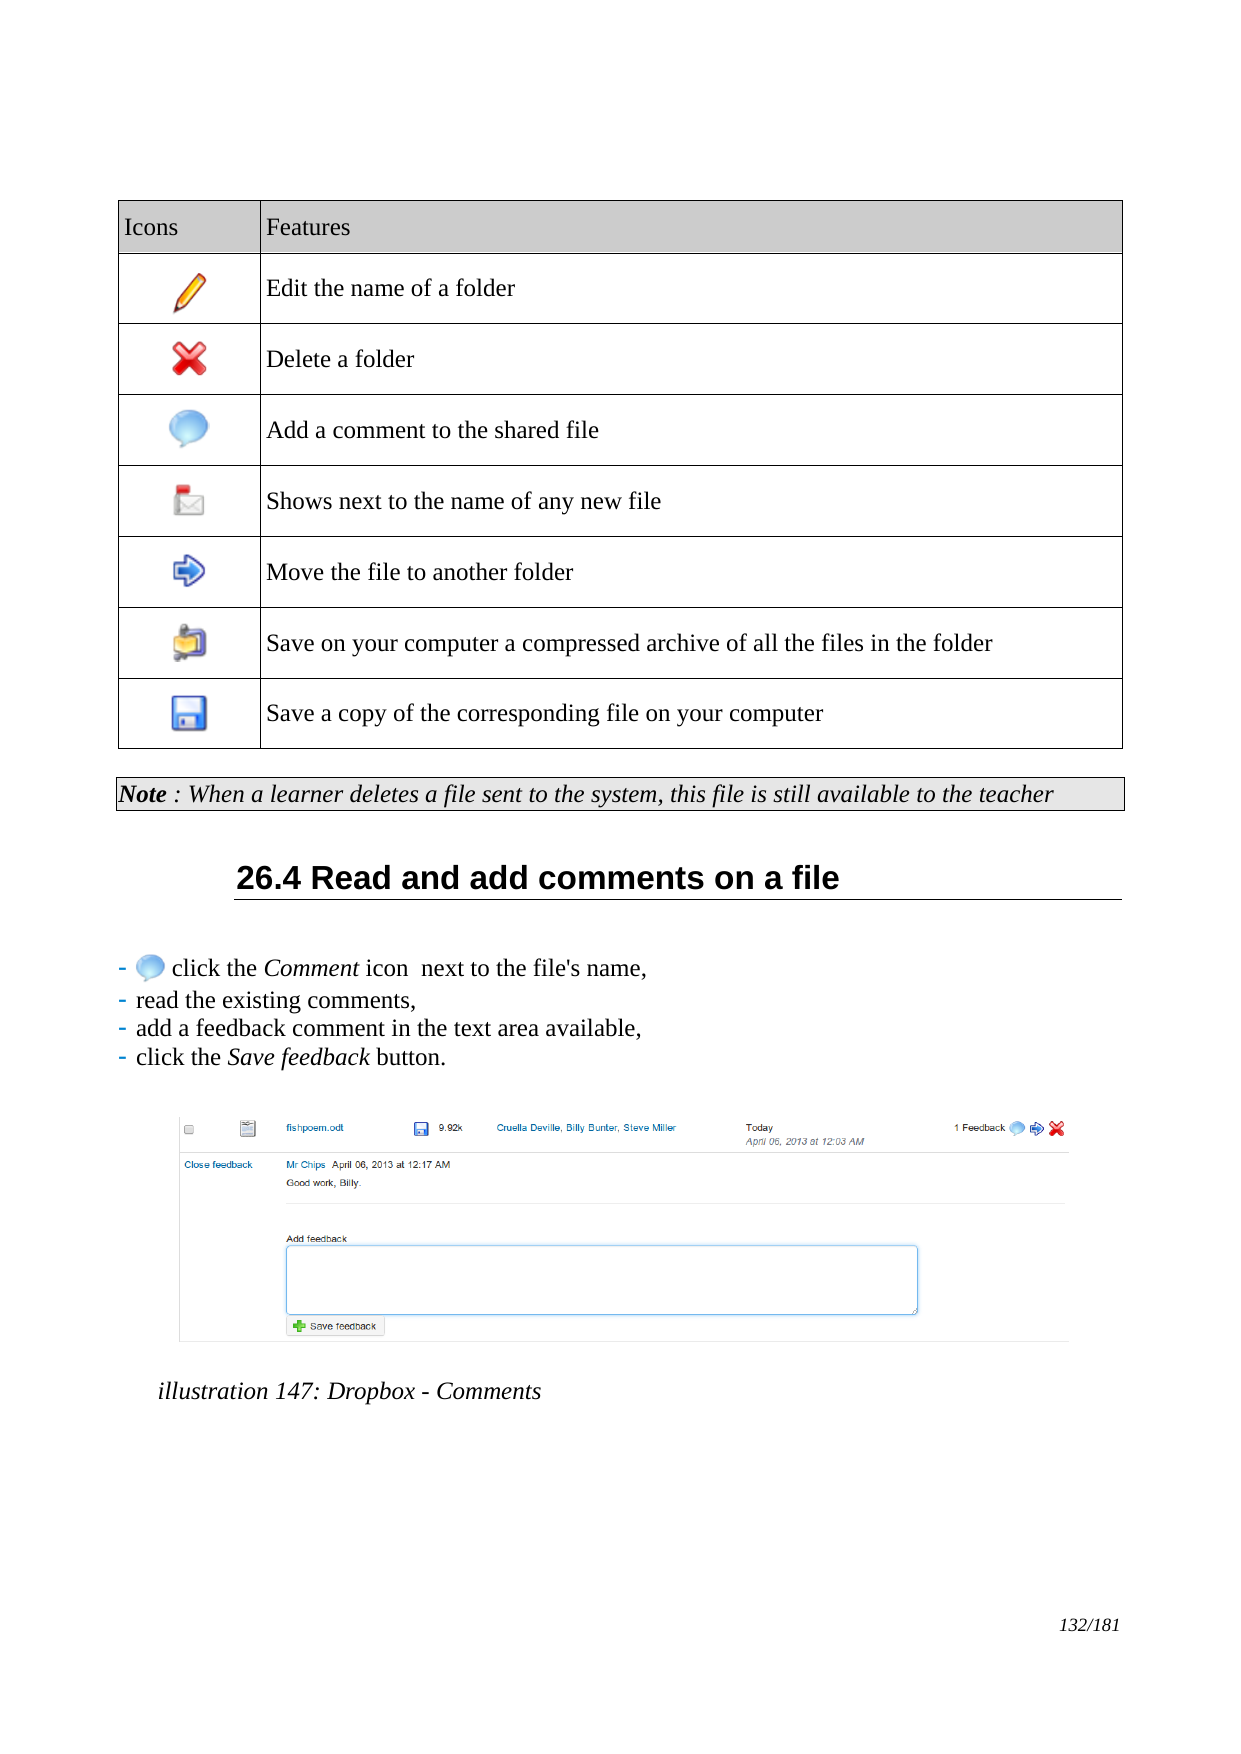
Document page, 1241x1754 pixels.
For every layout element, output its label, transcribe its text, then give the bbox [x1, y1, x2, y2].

table_cell Save a copy of the corresponding file on your computer [261, 679, 1122, 748]
table_cell Add a comment to the shared file [261, 395, 1122, 465]
list click the Comment icon next to the file's name, [118, 953, 1122, 985]
table_cell [119, 537, 260, 607]
picture [174, 1117, 1069, 1342]
table_cell Save on your computer a compressed archive of all the files in the folder [261, 608, 1122, 677]
table_cell [119, 395, 260, 465]
table_header Features [261, 201, 1122, 252]
list click the Save feedback button. [118, 1042, 1122, 1071]
table_cell [119, 324, 260, 394]
subtitle Read and add comments on a file [234, 858, 1122, 899]
picture [170, 552, 209, 591]
table_header Icons [119, 201, 260, 252]
table_cell [119, 608, 260, 677]
table_cell Move the file to another folder [261, 537, 1122, 607]
list read the existing comments, [118, 985, 1122, 1013]
table_cell [119, 679, 260, 748]
table_cell Edit the name of a folder [261, 254, 1122, 323]
picture [168, 408, 210, 451]
picture [170, 622, 209, 662]
table_cell Shows next to the name of any new file [261, 466, 1122, 536]
picture [168, 692, 210, 734]
table_cell [119, 254, 260, 323]
table_cell Delete a folder [261, 324, 1122, 394]
text illustration 147: Dropbox - Comments [157, 1376, 1082, 1405]
picture [170, 481, 209, 520]
picture [135, 953, 166, 984]
list add a feedback comment in the text area available, [118, 1013, 1122, 1042]
text Note : When a learner deletes a file sent to the system, this file is still available to the teacher [117, 778, 1124, 810]
picture [170, 339, 209, 378]
table_cell [119, 466, 260, 536]
picture [170, 273, 208, 315]
